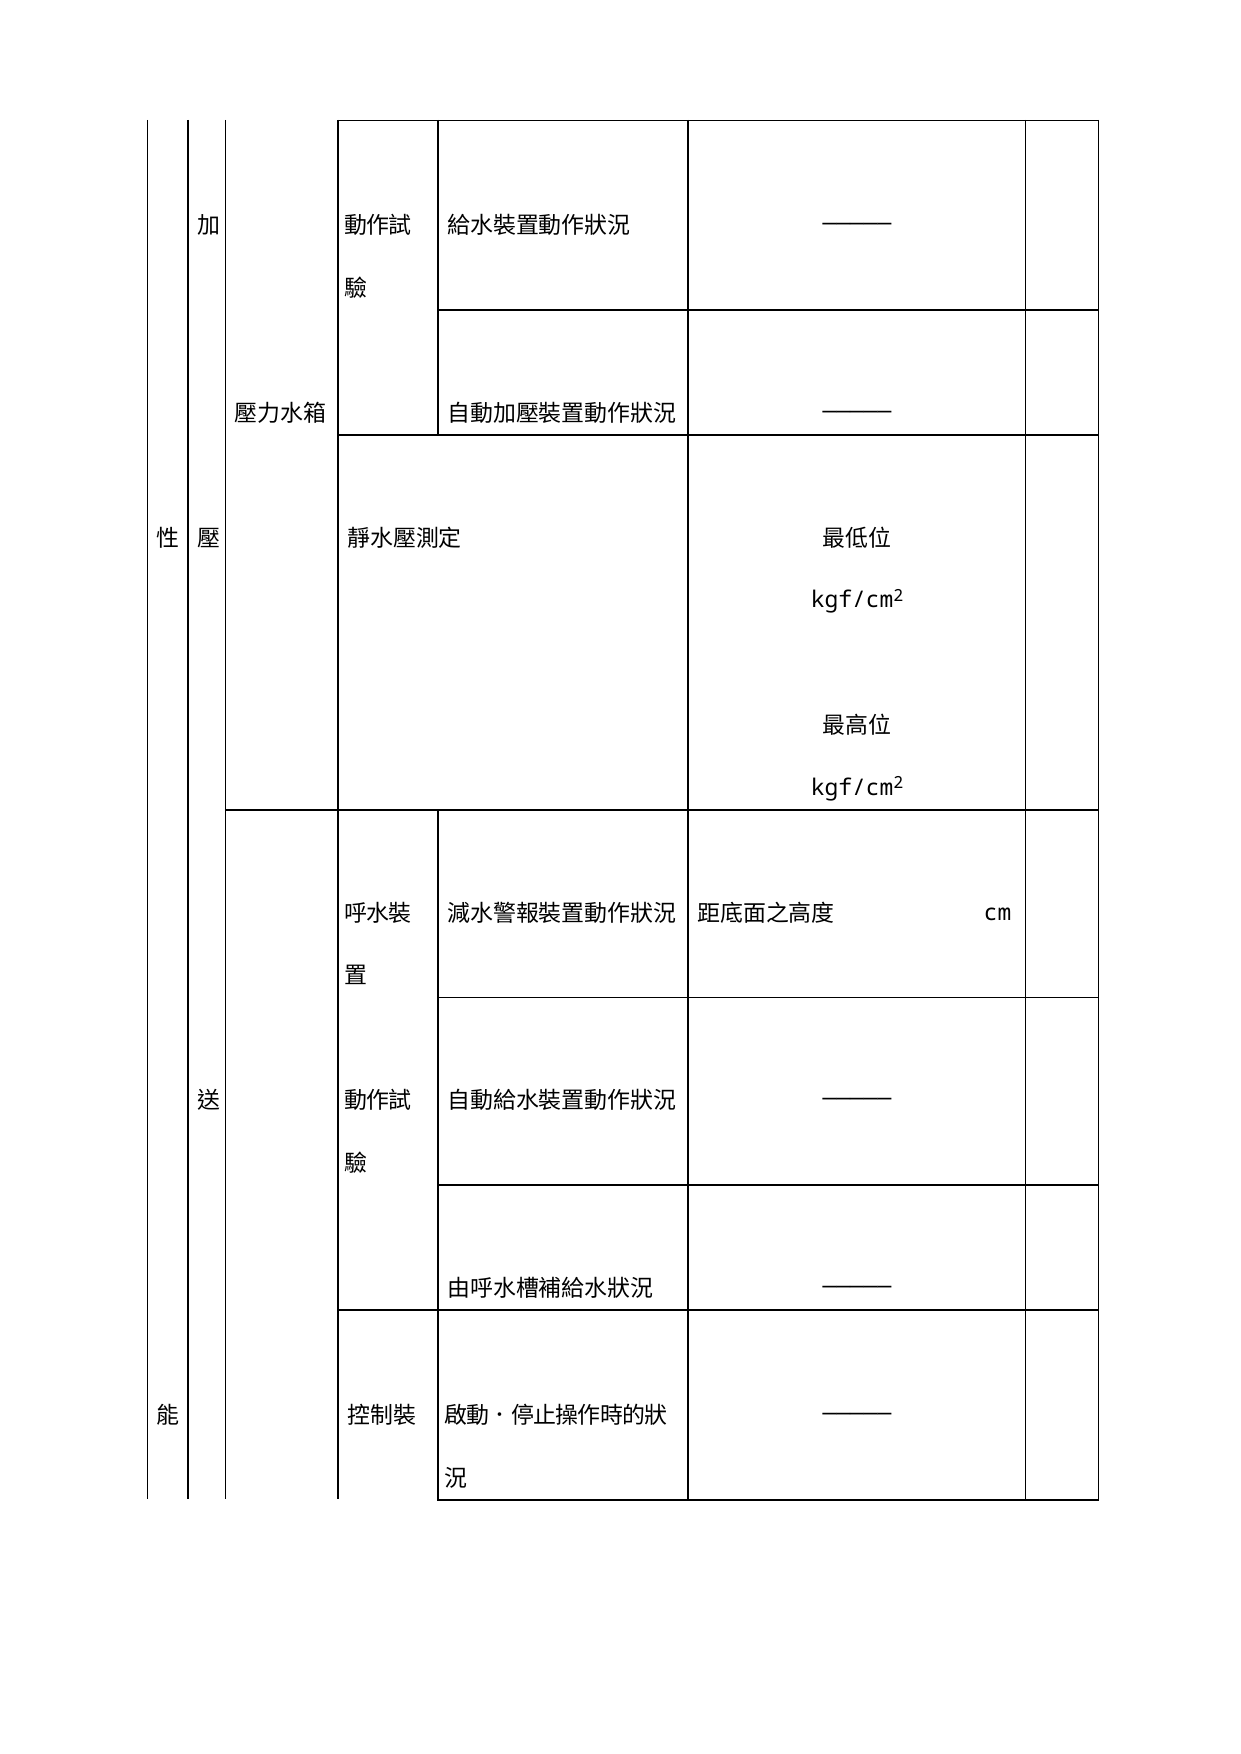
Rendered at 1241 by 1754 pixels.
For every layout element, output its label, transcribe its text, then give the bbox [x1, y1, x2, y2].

table_cell 距底面之高度 cm [689, 811, 1025, 997]
table_cell [1026, 1186, 1098, 1309]
table_cell 控制裝 [339, 1311, 437, 1499]
table_cell [226, 811, 337, 997]
table_cell 性 [148, 434, 187, 809]
table_cell [189, 309, 225, 434]
table_cell [189, 1309, 225, 1499]
table_cell [189, 1184, 225, 1309]
table_cell [226, 1184, 337, 1309]
table_cell 靜水壓測定 [339, 436, 687, 809]
table_cell [1026, 436, 1098, 809]
table_cell [1026, 311, 1098, 434]
table_cell 減水警報裝置動作狀況 [439, 811, 687, 997]
table_cell [1026, 998, 1098, 1184]
table_cell 動作試驗 [339, 997, 437, 1184]
table_cell 送 [189, 997, 225, 1184]
table_cell 自動給水裝置動作狀況 [439, 998, 687, 1184]
table_cell 壓力水箱 [226, 309, 337, 434]
table_cell 能 [148, 1309, 187, 1499]
table_cell 由呼水槽補給水狀況 [439, 1186, 687, 1309]
table_cell [189, 809, 225, 997]
table_cell 自動加壓裝置動作狀況 [439, 311, 687, 434]
table_cell [226, 997, 337, 1184]
table_cell ───── [689, 1311, 1025, 1499]
table_cell 最低位 kgf/cm2 最高位 kgf/cm2 [689, 436, 1025, 809]
table_cell [1026, 811, 1098, 997]
table_cell [226, 120, 337, 309]
table_cell 動作試驗 [339, 121, 437, 309]
table_cell [148, 309, 187, 434]
table_cell 加 [189, 120, 225, 309]
table_cell 給水裝置動作狀況 [439, 121, 687, 309]
table_cell [148, 997, 187, 1184]
table_cell [226, 434, 337, 809]
table_cell ───── [689, 311, 1025, 434]
table_cell ───── [689, 1186, 1025, 1309]
table_cell 呼水裝置 [339, 811, 437, 997]
table_cell [148, 809, 187, 997]
table_cell [148, 1184, 187, 1309]
table_cell [1026, 121, 1098, 309]
table_cell 壓 [189, 434, 225, 809]
table_cell 啟動．停止操作時的狀況 [439, 1311, 687, 1499]
table_cell ───── [689, 998, 1025, 1184]
table_cell [226, 1309, 337, 1499]
table_cell [339, 309, 437, 434]
table_cell ───── [689, 121, 1025, 309]
table_cell [339, 1184, 437, 1309]
table_cell [1026, 1311, 1098, 1499]
table_cell [148, 120, 187, 309]
